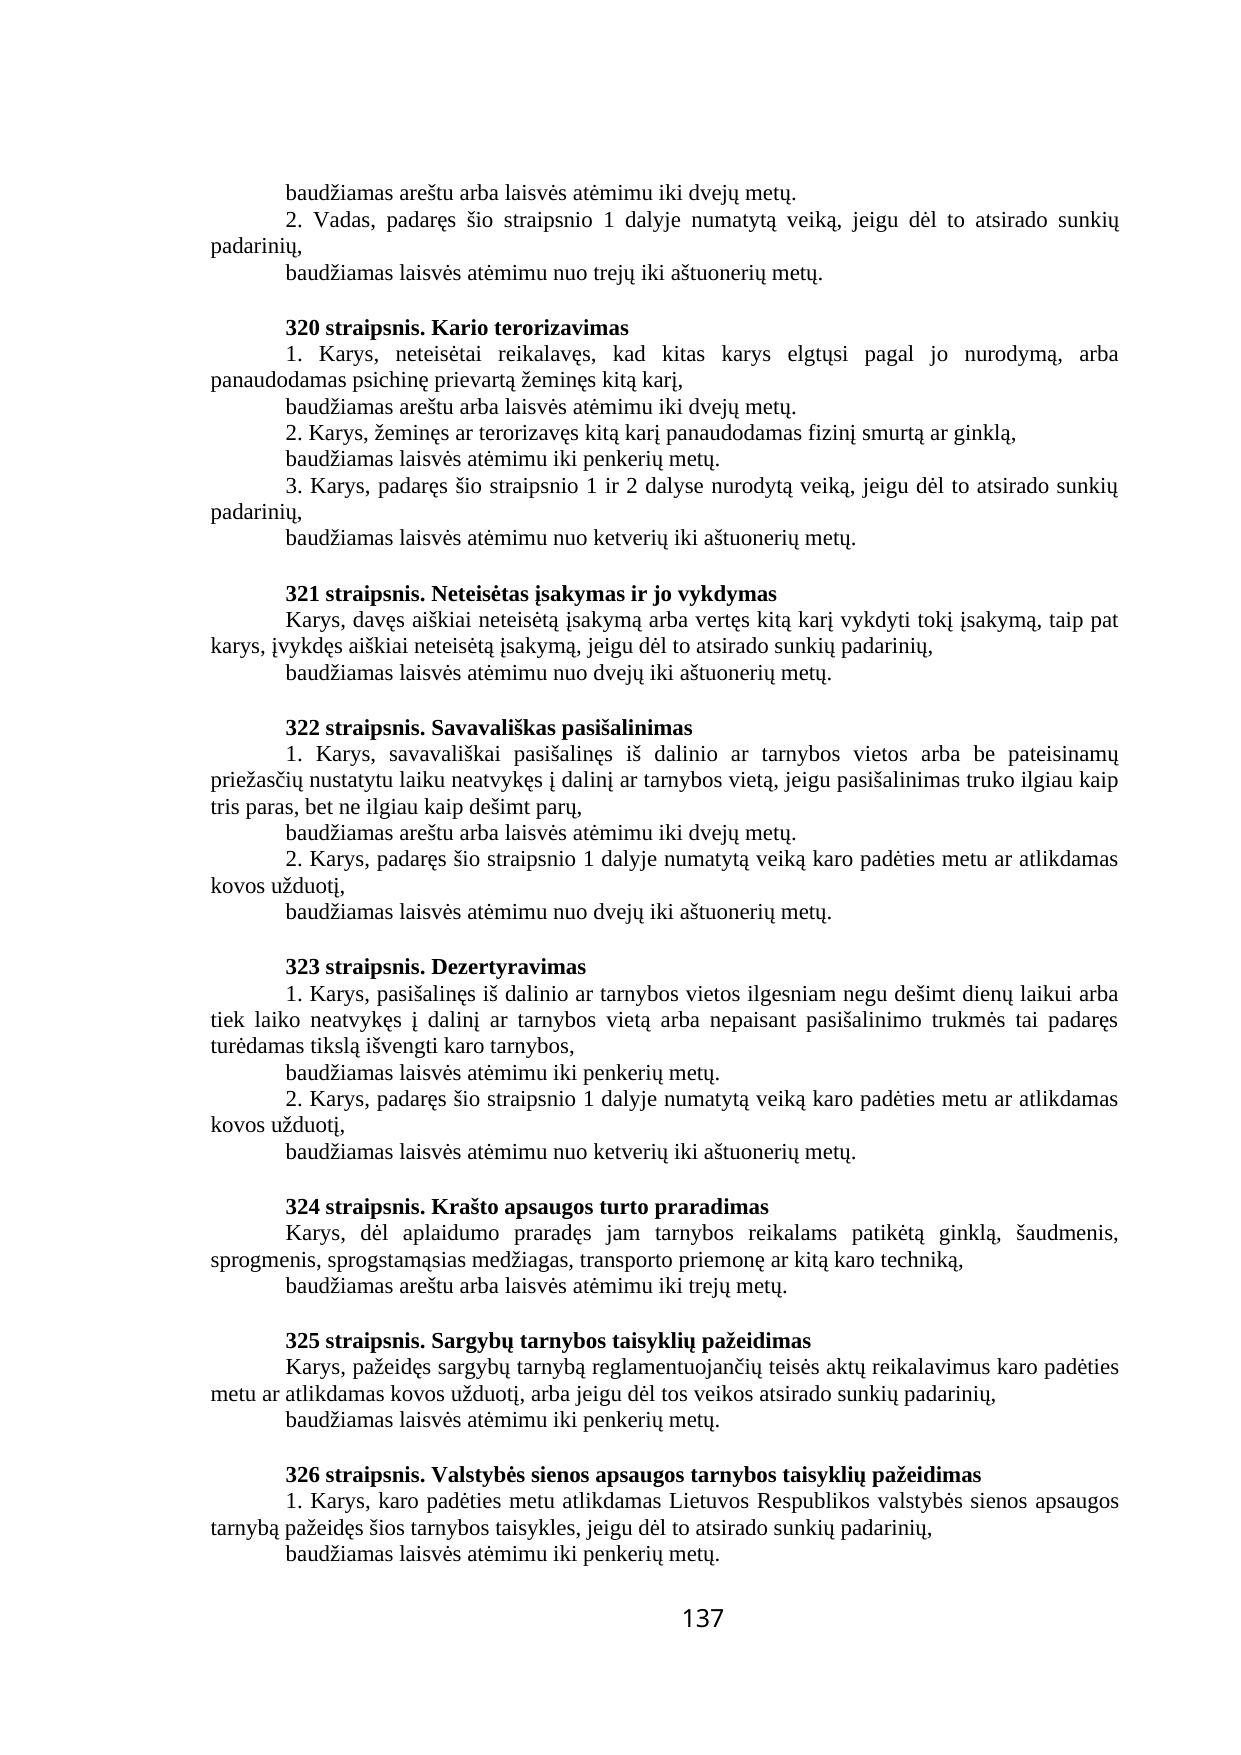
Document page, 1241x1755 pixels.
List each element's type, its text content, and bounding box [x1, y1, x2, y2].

text baudžiamas laisvės atėmimu nuo ketverių iki aštuonerių metų. [210, 1138, 1120, 1164]
text 322 straipsnis. Savavališkas pasišalinimas [210, 714, 1120, 740]
text baudžiamas areštu arba laisvės atėmimu iki dvejų metų. [210, 819, 1120, 846]
text baudžiamas areštu arba laisvės atėmimu iki trejų metų. [210, 1272, 1120, 1298]
text baudžiamas laisvės atėmimu nuo dvejų iki aštuonerių metų. [210, 898, 1120, 924]
text baudžiamas laisvės atėmimu iki penkerių metų. [210, 1059, 1120, 1085]
text 326 straipsnis. Valstybės sienos apsaugos tarnybos taisyklių pažeidimas [210, 1461, 1120, 1488]
text baudžiamas laisvės atėmimu iki penkerių metų. [210, 1540, 1120, 1567]
text 2. Vadas, padaręs šio straipsnio 1 dalyje numatytą veiką, jeigu dėl to atsirado sunkių padarinių, [210, 206, 1120, 258]
text 2. Karys, padaręs šio straipsnio 1 dalyje numatytą veiką karo padėties metu ar atlikdamas kovos užduotį, [210, 1085, 1120, 1138]
text 2. Karys, padaręs šio straipsnio 1 dalyje numatytą veiką karo padėties metu ar atlikdamas kovos užduotį, [210, 846, 1120, 898]
text 325 straipsnis. Sargybų tarnybos taisyklių pažeidimas [210, 1327, 1120, 1353]
text 320 straipsnis. Kario terorizavimas [210, 314, 1120, 340]
text 3. Karys, padaręs šio straipsnio 1 ir 2 dalyse nurodytą veiką, jeigu dėl to atsirado sunkių padarinių, [210, 472, 1120, 524]
text Karys, davęs aiškiai neteisėtą įsakymą arba vertęs kitą karį vykdyti tokį įsakymą, taip pat karys, įvykdęs aiškiai neteisėtą įsakymą, jeigu dėl to atsirado sunkių padarinių, [210, 606, 1120, 659]
text 1. Karys, savavališkai pasišalinęs iš dalinio ar tarnybos vietos arba be pateisinamų priežasčių nustatytu laiku neatvykęs į dalinį ar tarnybos vietą, jeigu pasišalinimas truko ilgiau kaip tris paras, bet ne ilgiau kaip dešimt parų, [210, 740, 1120, 819]
text 2. Karys, žeminęs ar terorizavęs kitą karį panaudodamas fizinį smurtą ar ginklą, [210, 419, 1120, 445]
text 1. Karys, karo padėties metu atlikdamas Lietuvos Respublikos valstybės sienos apsaugos tarnybą pažeidęs šios tarnybos taisykles, jeigu dėl to atsirado sunkių padarinių, [210, 1488, 1120, 1540]
text baudžiamas laisvės atėmimu nuo ketverių iki aštuonerių metų. [210, 524, 1120, 551]
text baudžiamas areštu arba laisvės atėmimu iki dvejų metų. [210, 179, 1120, 206]
text baudžiamas laisvės atėmimu iki penkerių metų. [210, 445, 1120, 472]
text 1. Karys, neteisėtai reikalavęs, kad kitas karys elgtųsi pagal jo nurodymą, arba panaudodamas psichinę prievartą žeminęs kitą karį, [210, 340, 1120, 393]
text Karys, dėl aplaidumo praradęs jam tarnybos reikalams patikėtą ginklą, šaudmenis, sprogmenis, sprogstamąsias medžiagas, transporto priemonę ar kitą karo techniką, [210, 1219, 1120, 1272]
text baudžiamas laisvės atėmimu iki penkerių metų. [210, 1406, 1120, 1432]
text 324 straipsnis. Krašto apsaugos turto praradimas [210, 1193, 1120, 1219]
text 321 straipsnis. Neteisėtas įsakymas ir jo vykdymas [210, 579, 1120, 606]
text baudžiamas areštu arba laisvės atėmimu iki dvejų metų. [210, 393, 1120, 419]
text 323 straipsnis. Dezertyravimas [210, 953, 1120, 980]
text baudžiamas laisvės atėmimu nuo trejų iki aštuonerių metų. [210, 258, 1120, 285]
text baudžiamas laisvės atėmimu nuo dvejų iki aštuonerių metų. [210, 659, 1120, 685]
text 1. Karys, pasišalinęs iš dalinio ar tarnybos vietos ilgesniam negu dešimt dienų laikui arba tiek laiko neatvykęs į dalinį ar tarnybos vietą arba nepaisant pasišalinimo trukmės tai padaręs turėdamas tikslą išvengti karo tarnybos, [210, 980, 1120, 1059]
text Karys, pažeidęs sargybų tarnybą reglamentuojančių teisės aktų reikalavimus karo padėties metu ar atlikdamas kovos užduotį, arba jeigu dėl tos veikos atsirado sunkių padarinių, [210, 1353, 1120, 1406]
